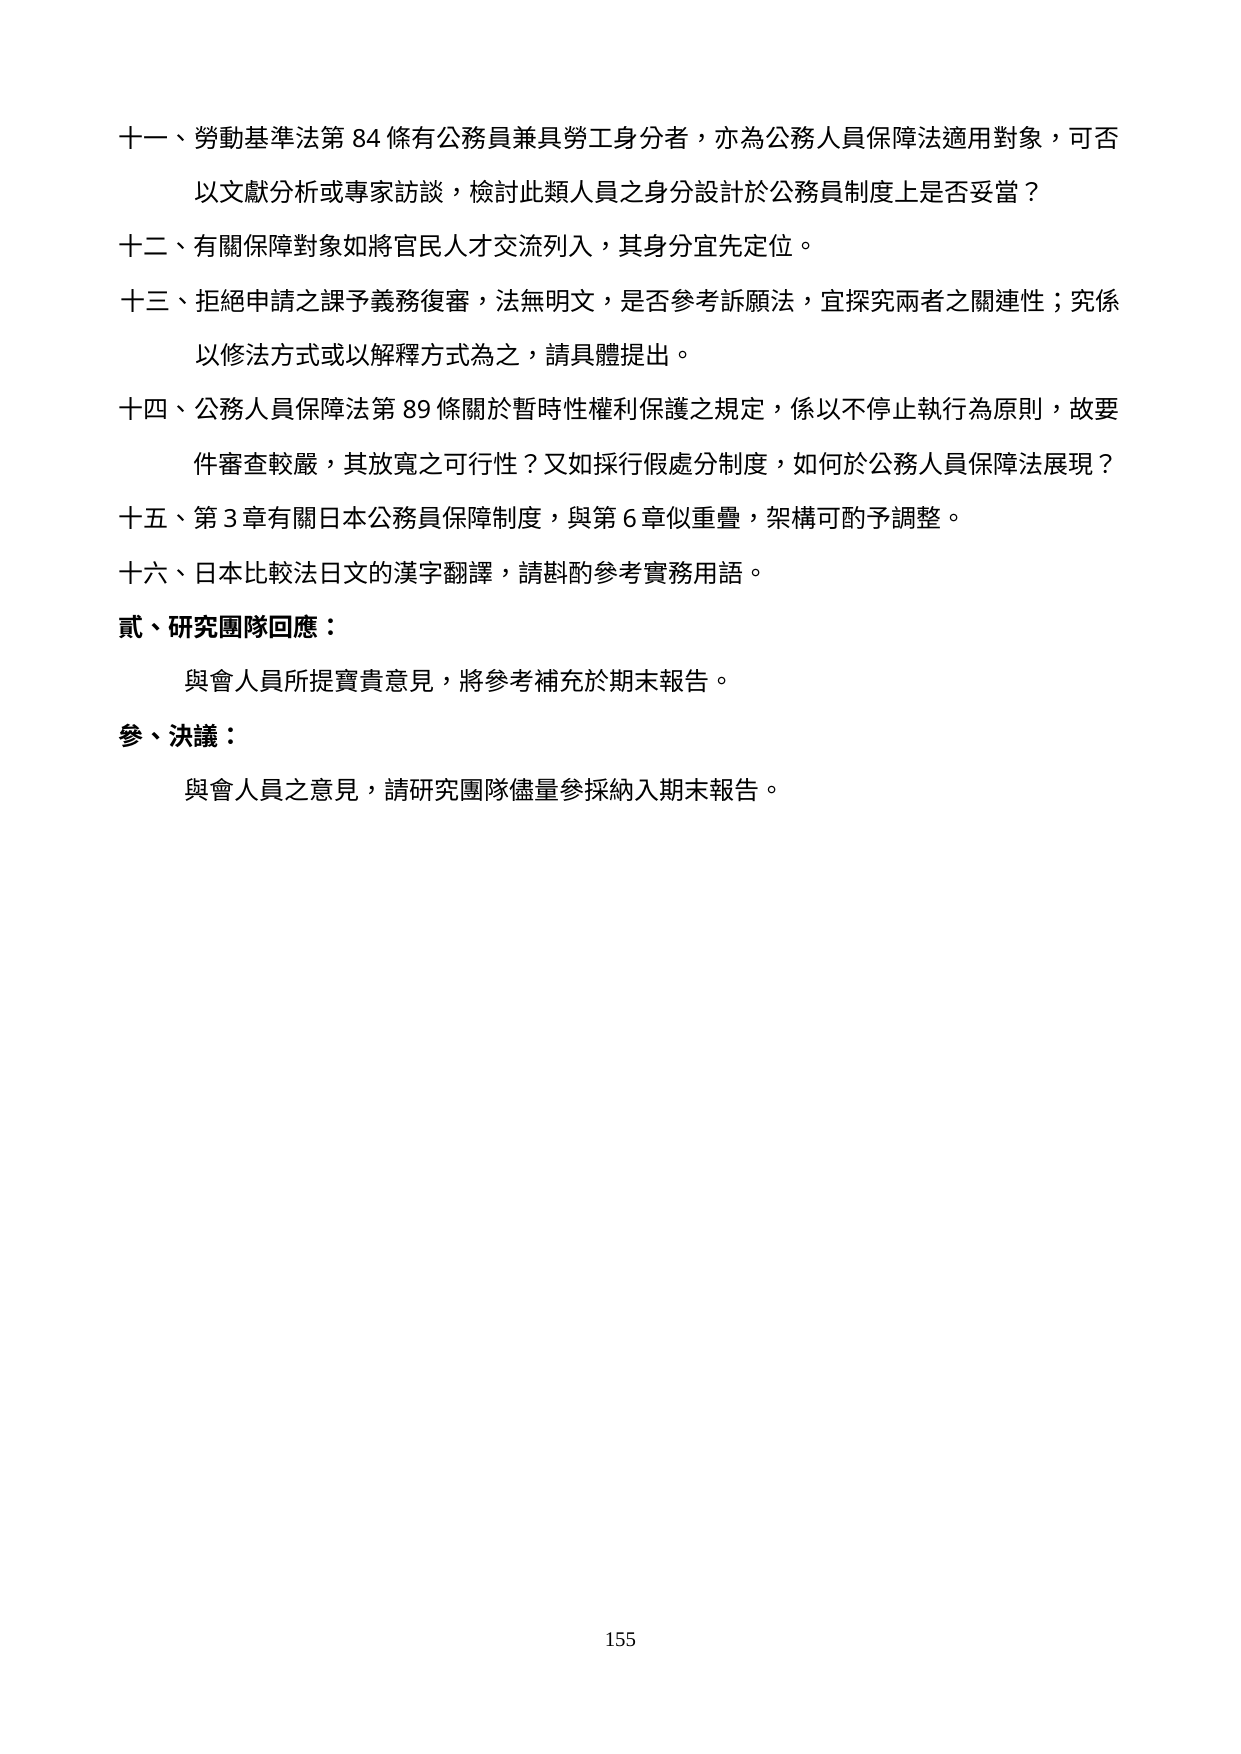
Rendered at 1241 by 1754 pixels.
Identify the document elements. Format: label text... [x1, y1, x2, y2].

text 十三、拒絕申請之課予義務復審，法無明文，是否參考訴願法，宜探究兩者之關連性；究係以修法方式或以解釋方式為之，請具體提出。 [120, 281, 1122, 372]
text 參、決議： [118, 716, 1122, 752]
text 與會人員之意見，請研究團隊儘量參採納入期末報告。 [184, 771, 1122, 807]
text 十一、勞動基準法第84條有公務員兼具勞工身分者，亦為公務人員保障法適用對象，可否以文獻分析或專家訪談，檢討此類人員之身分設計於公務員制度上是否妥當？ [118, 118, 1122, 209]
text 十六、日本比較法日文的漢字翻譯，請斟酌參考實務用語。 [118, 553, 1122, 589]
text 十二、有關保障對象如將官民人才交流列入，其身分宜先定位。 [118, 227, 1122, 263]
text 貳、研究團隊回應： [118, 607, 1122, 644]
text 十五、第3章有關日本公務員保障制度，與第6章似重疊，架構可酌予調整。 [118, 499, 1122, 535]
text 與會人員所提寶貴意見，將參考補充於期末報告。 [184, 662, 1122, 698]
text 十四、公務人員保障法第89條關於暫時性權利保護之規定，係以不停止執行為原則，故要件審查較嚴，其放寬之可行性？又如採行假處分制度，如何於公務人員保障法展現？ [118, 390, 1122, 481]
